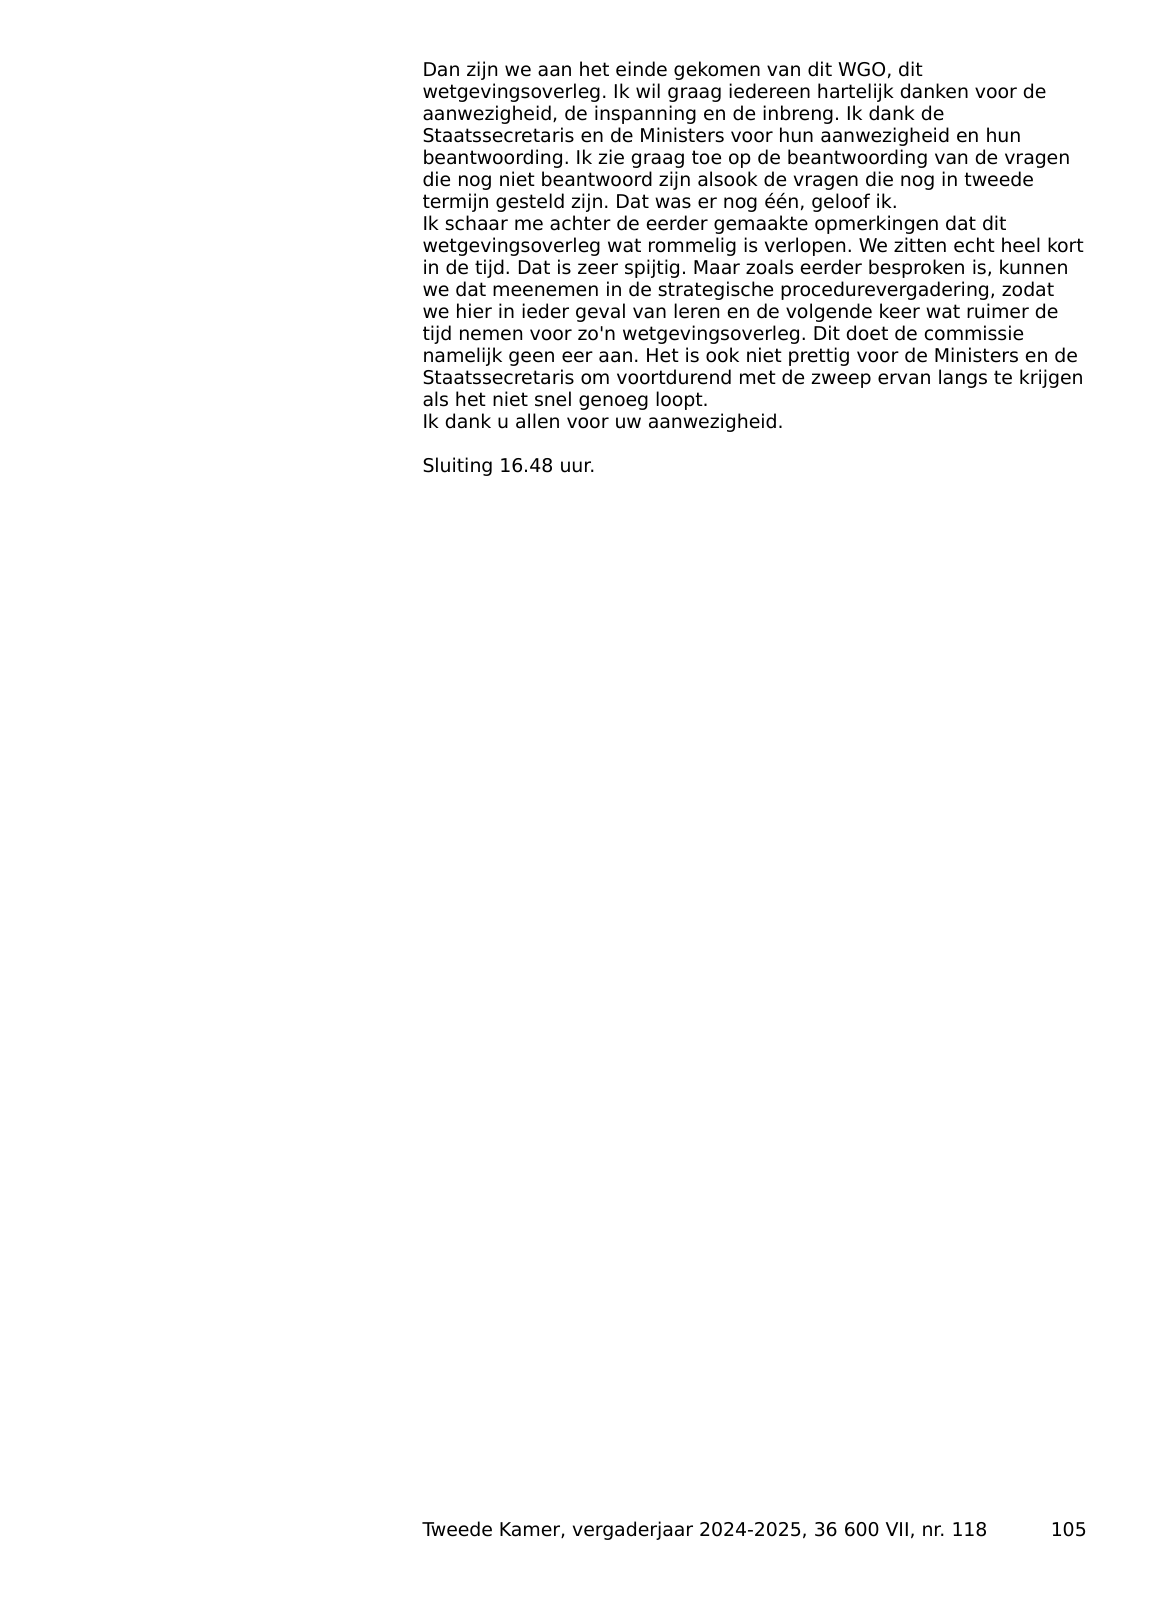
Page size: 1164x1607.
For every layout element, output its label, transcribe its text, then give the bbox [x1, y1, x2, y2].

text Sluiting 16.48 uur. [422, 455, 1087, 477]
text Dan zijn we aan het einde gekomen van dit WGO, dit wetgevingsoverleg. Ik wil graag iedereen hartelijk danken voor de aanwezigheid, de inspanning en de inbreng. Ik dank de Staatssecretaris en de Ministers voor hun aanwezigheid en hun beantwoording. Ik zie graag toe op de beantwoording van de vragen die nog niet beantwoord zijn alsook de vragen die nog in tweede termijn gesteld zijn. Dat was er nog één, geloof ik. [422, 59, 1087, 213]
text Ik schaar me achter de eerder gemaakte opmerkingen dat dit wetgevingsoverleg wat rommelig is verlopen. We zitten echt heel kort in de tijd. Dat is zeer spijtig. Maar zoals eerder besproken is, kunnen we dat meenemen in de strategische procedurevergadering, zodat we hier in ieder geval van leren en de volgende keer wat ruimer de tijd nemen voor zo'n wetgevingsoverleg. Dit doet de commissie namelijk geen eer aan. Het is ook niet prettig voor de Ministers en de Staatssecretaris om voortdurend met de zweep ervan langs te krijgen als het niet snel genoeg loopt. [422, 213, 1087, 411]
text Ik dank u allen voor uw aanwezigheid. [422, 411, 1087, 433]
